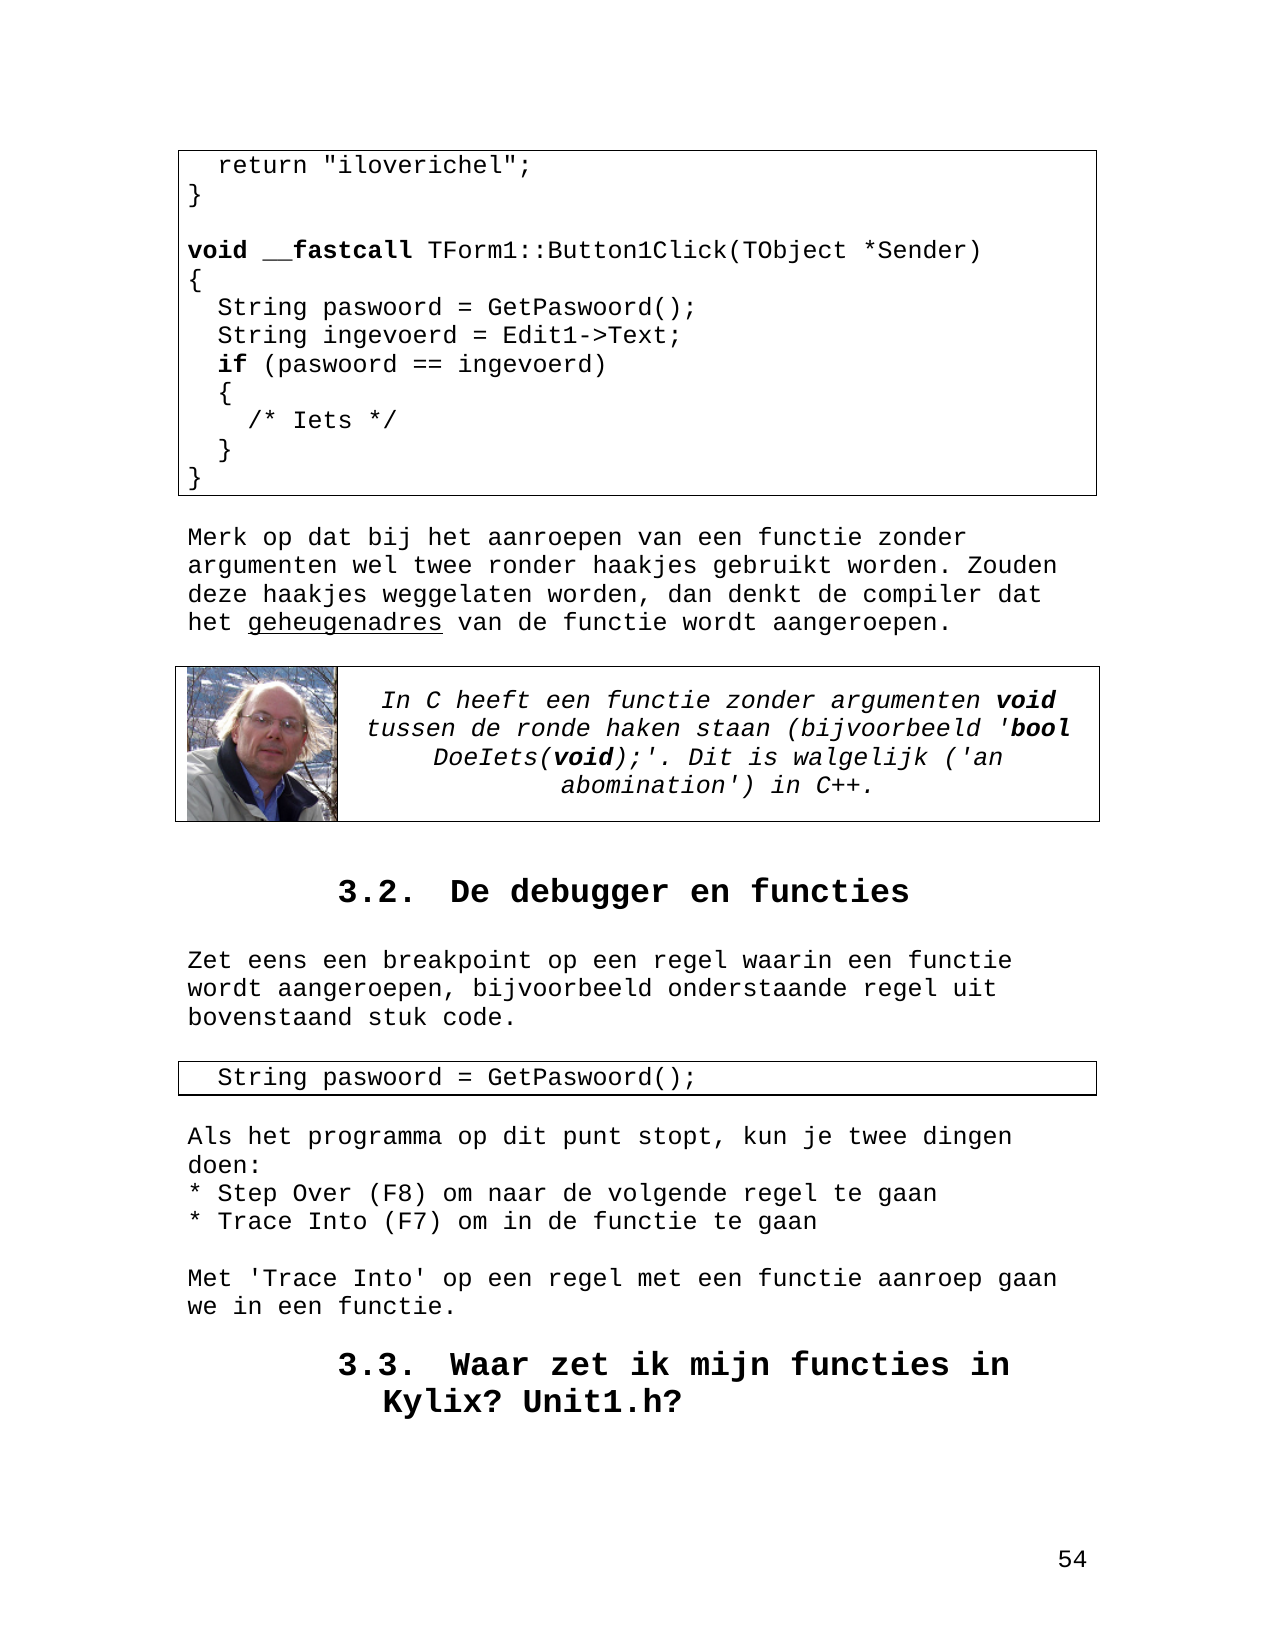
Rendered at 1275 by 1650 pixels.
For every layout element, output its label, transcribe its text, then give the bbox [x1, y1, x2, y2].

subtitle Waar zet ik mijn functies in Kylix? Unit1.h? [337, 1347, 1087, 1423]
text if (paswoord == ingevoerd) [187, 351, 1087, 380]
subtitle De debugger en functies [337, 875, 1087, 913]
text } [187, 436, 1087, 462]
text } [187, 181, 1087, 210]
text { [187, 380, 1087, 408]
text String paswoord = GetPaswoord(); [179, 1062, 1096, 1094]
text { [187, 266, 1087, 295]
text Zet eens een breakpoint op een regel waarin een functie wordt aangeroepen, bijvoorbeeld onderstaande regel uit bovenstaand stuk code. [187, 948, 1087, 1033]
text String paswoord = GetPaswoord(); [187, 295, 1087, 323]
text } [179, 462, 1096, 495]
text /* Iets */ [187, 408, 1087, 436]
text Als het programma op dit punt stopt, kun je twee dingen doen: [187, 1124, 1087, 1181]
text * Step Over (F8) om naar de volgende regel te gaan [187, 1181, 1087, 1209]
table_header [176, 667, 187, 821]
text String ingevoerd = Edit1->Text; [187, 323, 1087, 351]
text void __fastcall TForm1::Button1Click(TObject *Sender) [187, 238, 1087, 266]
text Merk op dat bij het aanroepen van een functie zonder argumenten wel twee ronder haakjes gebruikt worden. Zouden deze haakjes weggelaten worden, dan denkt de compiler dat het geheugenadres van de functie wordt aangeroepen. [187, 524, 1087, 638]
table_header In C heeft een functie zonder argumenten void tussen de ronde haken staan (bijvoorbeeld 'bool DoeIets(void);'. Dit is walgelijk ('an abomination') in C++. [338, 667, 1099, 821]
picture [187, 667, 337, 821]
text Met 'Trace Into' op een regel met een functie aanroep gaan we in een functie. [187, 1266, 1087, 1322]
text * Trace Into (F7) om in de functie te gaan [187, 1209, 1087, 1237]
text return "iloverichel"; [179, 151, 1096, 181]
